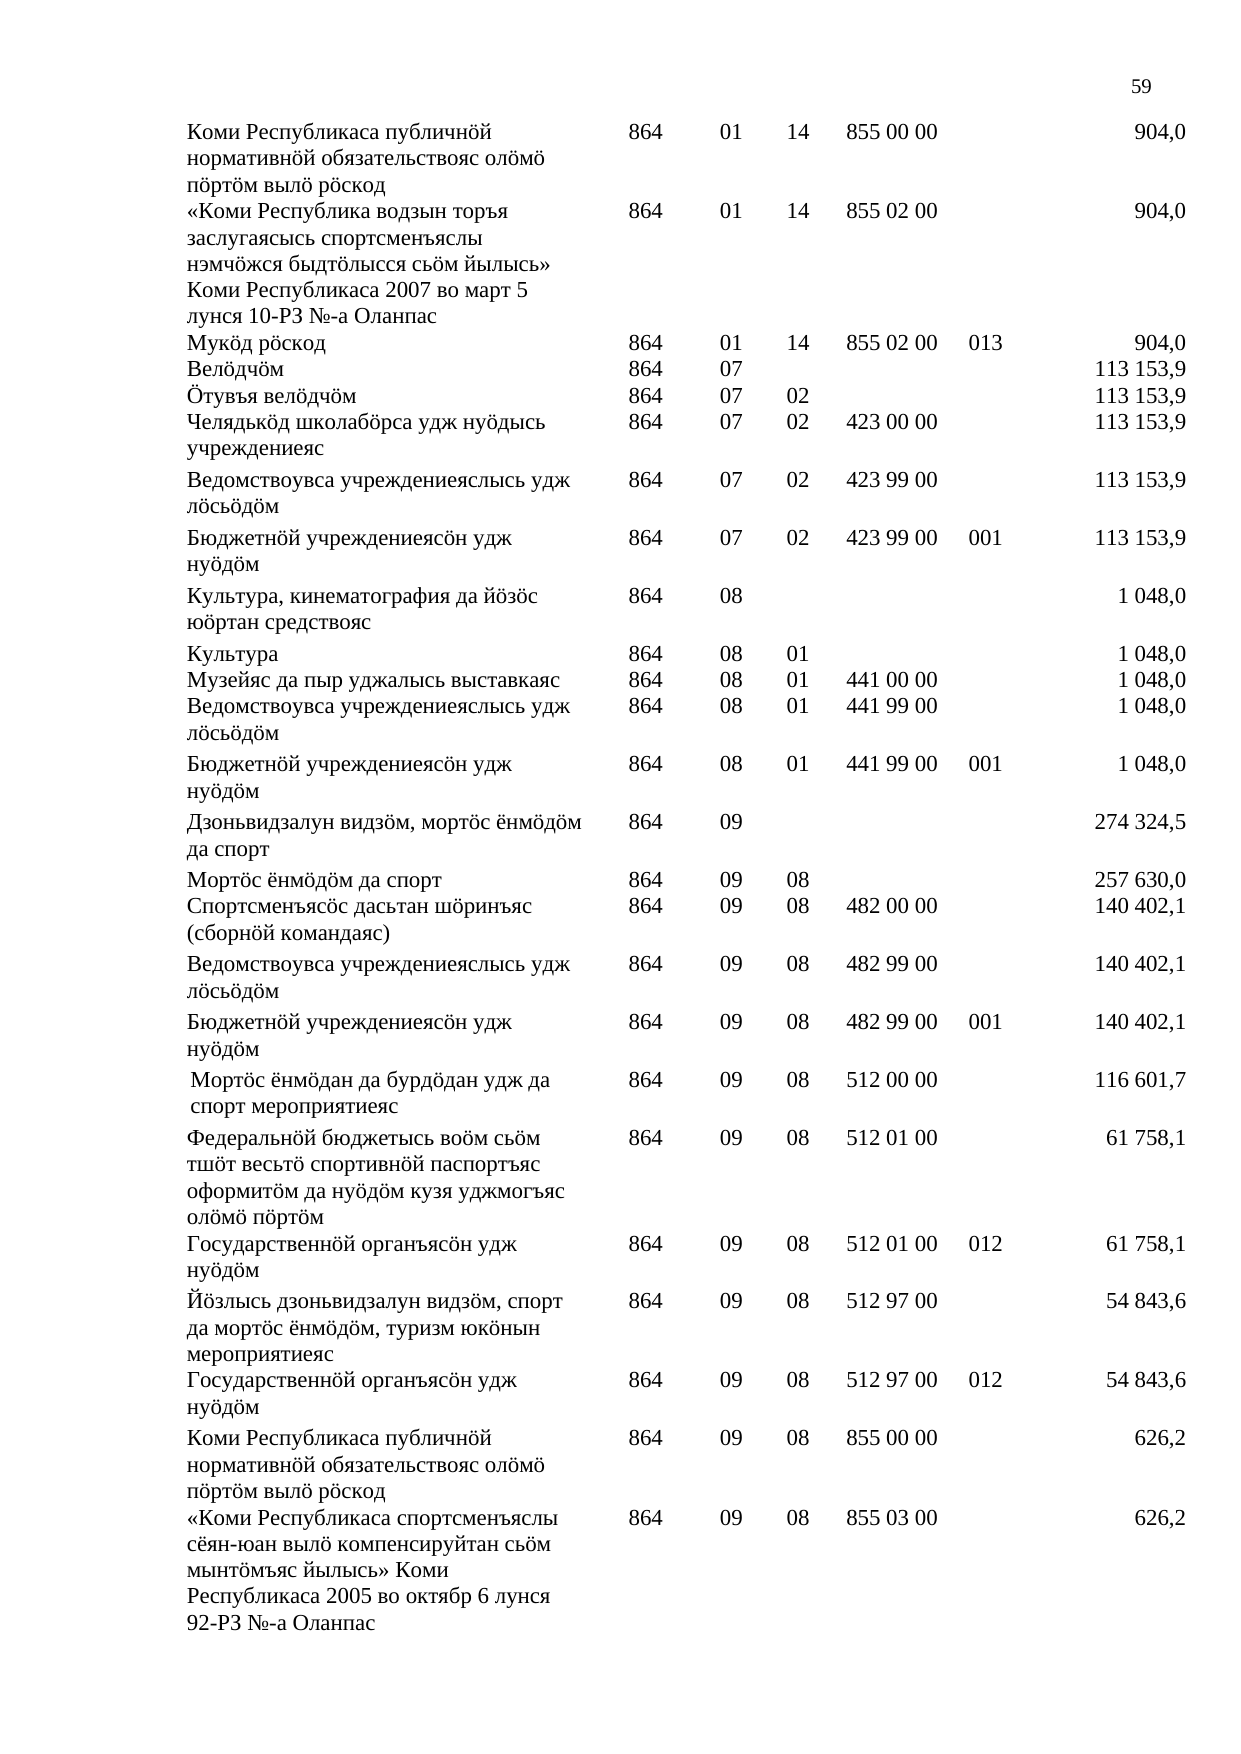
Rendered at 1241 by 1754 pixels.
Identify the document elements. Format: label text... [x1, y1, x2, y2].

table_cell 512 97 00 [836, 1288, 948, 1367]
table_cell [1192, 1008, 1229, 1066]
table_cell Федеральнöй бюджетысь воöм сьöм тшöт весьтö спортивнöй паспортъяс оформитöм да нуöдöм кузя уджмогъяс олöмö пöртöм [181, 1124, 589, 1229]
table_cell 09 [702, 1008, 760, 1066]
table_cell 07 [702, 466, 760, 524]
table_cell 08 [702, 582, 760, 640]
table_cell 113 153,9 [1023, 382, 1192, 408]
table_cell 904,0 [1023, 197, 1192, 329]
table_cell 274 324,5 [1023, 808, 1192, 866]
table_cell 001 [948, 750, 1023, 808]
table_cell 113 153,9 [1023, 408, 1192, 466]
table_cell 512 00 00 [836, 1066, 948, 1124]
table_cell 864 [589, 1066, 702, 1124]
table_cell 09 [702, 1124, 760, 1229]
table_cell [1192, 118, 1229, 197]
table_cell 864 [589, 524, 702, 582]
table_cell Коми Республикаса публичнöй нормативнöй обязательствояс олöмö пöртöм вылö рöскод [181, 118, 589, 197]
table_cell 512 97 00 [836, 1367, 948, 1424]
table_cell 512 01 00 [836, 1124, 948, 1229]
table_cell [948, 1124, 1023, 1229]
table_cell 09 [702, 1066, 760, 1124]
table_cell 013 [948, 329, 1023, 355]
table_cell Культура, кинематография да йöзöс юöртан средствояс [181, 582, 589, 640]
table_cell 08 [760, 950, 836, 1008]
table_cell 140 402,1 [1023, 1008, 1192, 1066]
table_cell [1192, 640, 1229, 666]
table_cell [760, 582, 836, 640]
table_cell 423 00 00 [836, 408, 948, 466]
table_cell [1192, 750, 1229, 808]
table_cell 864 [589, 866, 702, 892]
table_cell 864 [589, 893, 702, 950]
table_cell [948, 382, 1023, 408]
table_cell 08 [760, 1066, 836, 1124]
table_cell 01 [760, 640, 836, 666]
table_cell 482 99 00 [836, 950, 948, 1008]
table_cell Öтувъя велöдчöм [181, 382, 589, 408]
table_cell 02 [760, 408, 836, 466]
table_cell [1192, 950, 1229, 1008]
table_cell Государственнöй органъясöн удж нуöдöм [181, 1230, 589, 1287]
table_cell 02 [760, 382, 836, 408]
table_cell 08 [760, 1367, 836, 1424]
table_cell 864 [589, 382, 702, 408]
table_cell 482 99 00 [836, 1008, 948, 1066]
table_cell [836, 866, 948, 892]
table_cell [948, 808, 1023, 866]
table_cell 626,2 [1023, 1425, 1192, 1503]
table_cell 441 99 00 [836, 693, 948, 750]
table_cell 09 [702, 866, 760, 892]
table_cell 1 048,0 [1023, 582, 1192, 640]
table_cell 864 [589, 1504, 702, 1635]
table_cell 864 [589, 466, 702, 524]
table_cell Мукöд рöскод [181, 329, 589, 355]
table_cell 864 [589, 1230, 702, 1287]
table_cell [1192, 1425, 1229, 1503]
table_cell 113 153,9 [1023, 355, 1192, 382]
table_cell 001 [948, 524, 1023, 582]
table_cell 626,2 [1023, 1504, 1192, 1635]
table_cell 08 [760, 893, 836, 950]
table_cell 864 [589, 808, 702, 866]
table_cell 09 [702, 1230, 760, 1287]
table_cell 864 [589, 693, 702, 750]
table_cell Мортöс ёнмöдöм да спорт [181, 866, 589, 892]
table_cell [1192, 1066, 1229, 1124]
table_cell Мортöс ёнмöдан да бурдöдан удж да спорт мероприятиеяс [181, 1066, 589, 1124]
table_cell [836, 582, 948, 640]
table_cell Дзоньвидзалун видзöм, мортöс ёнмöдöм да спорт [181, 808, 589, 866]
table_cell [948, 582, 1023, 640]
table_cell 14 [760, 197, 836, 329]
table_cell 423 99 00 [836, 466, 948, 524]
table_cell Ведомствоувса учреждениеяслысь удж лöсьöдöм [181, 466, 589, 524]
table_cell [836, 355, 948, 382]
table_cell 07 [702, 355, 760, 382]
table_cell [948, 1066, 1023, 1124]
table_cell [836, 640, 948, 666]
table_cell [948, 893, 1023, 950]
table_cell 54 843,6 [1023, 1367, 1192, 1424]
table_cell Челядькöд школабöрса удж нуöдысь учреждениеяс [181, 408, 589, 466]
table_cell 02 [760, 466, 836, 524]
table_cell [1192, 582, 1229, 640]
table_cell Велöдчöм [181, 355, 589, 382]
table_cell 09 [702, 1288, 760, 1367]
table_cell 07 [702, 408, 760, 466]
table_cell [948, 1288, 1023, 1367]
table_cell «Коми Республикаса спортсменъяслы сёян-юан вылö компенсируйтан сьöм мынтöмъяс йылысь» Коми Республикаса 2005 во октябр 6 лунся 92-РЗ №-а Оланпас [181, 1504, 589, 1635]
table_cell [1192, 808, 1229, 866]
table_cell 864 [589, 950, 702, 1008]
table_cell [1192, 693, 1229, 750]
table_cell 09 [702, 1425, 760, 1503]
table_cell 08 [702, 693, 760, 750]
table_cell [1192, 408, 1229, 466]
table_cell [1192, 1230, 1229, 1287]
table_cell [948, 197, 1023, 329]
table_cell Культура [181, 640, 589, 666]
table_cell 864 [589, 1124, 702, 1229]
table_cell 113 153,9 [1023, 466, 1192, 524]
table_cell 864 [589, 355, 702, 382]
table_cell 512 01 00 [836, 1230, 948, 1287]
table_cell 855 03 00 [836, 1504, 948, 1635]
table_cell Ведомствоувса учреждениеяслысь удж лöсьöдöм [181, 693, 589, 750]
table_cell 864 [589, 408, 702, 466]
table_cell [1192, 1124, 1229, 1229]
table_cell [948, 118, 1023, 197]
table_cell [836, 808, 948, 866]
table_cell 864 [589, 329, 702, 355]
table_cell [948, 408, 1023, 466]
table_cell [948, 1425, 1023, 1503]
table_cell 864 [589, 1367, 702, 1424]
table_cell 07 [702, 524, 760, 582]
table_cell [948, 666, 1023, 692]
table_cell 01 [702, 118, 760, 197]
table_cell Бюджетнöй учреждениеясöн удж нуöдöм [181, 524, 589, 582]
table_cell 61 758,1 [1023, 1230, 1192, 1287]
table_cell 012 [948, 1230, 1023, 1287]
table_cell 09 [702, 950, 760, 1008]
table_cell 09 [702, 1504, 760, 1635]
table_cell Государственнöй органъясöн удж нуöдöм [181, 1367, 589, 1424]
table_cell 08 [702, 666, 760, 692]
table_cell [948, 466, 1023, 524]
table_cell 08 [760, 1504, 836, 1635]
table_cell 07 [702, 382, 760, 408]
table_cell 855 02 00 [836, 197, 948, 329]
table_cell [760, 355, 836, 382]
table_cell 864 [589, 582, 702, 640]
table_cell 01 [760, 666, 836, 692]
table_cell 08 [760, 1288, 836, 1367]
table_cell [1192, 893, 1229, 950]
table_cell 441 99 00 [836, 750, 948, 808]
table_cell 09 [702, 1367, 760, 1424]
table_cell Ведомствоувса учреждениеяслысь удж лöсьöдöм [181, 950, 589, 1008]
table_cell 855 02 00 [836, 329, 948, 355]
table_cell 02 [760, 524, 836, 582]
table_cell [1192, 1288, 1229, 1367]
table_cell 14 [760, 118, 836, 197]
table_cell 08 [760, 866, 836, 892]
table_cell 864 [589, 1008, 702, 1066]
table_cell [760, 808, 836, 866]
table_cell [1192, 197, 1229, 329]
table_cell [948, 950, 1023, 1008]
table_cell [1192, 382, 1229, 408]
table_cell 01 [760, 750, 836, 808]
table_cell 012 [948, 1367, 1023, 1424]
table_cell 257 630,0 [1023, 866, 1192, 892]
table_cell [836, 382, 948, 408]
table_cell 855 00 00 [836, 1425, 948, 1503]
table_cell 864 [589, 197, 702, 329]
table_cell 864 [589, 640, 702, 666]
table_cell «Коми Республика водзын торъя заслугаясысь спортсменъяслы нэмчöжся быдтöлысся сьöм йылысь» Коми Республикаса 2007 во март 5 лунся 10-РЗ №-а Оланпас [181, 197, 589, 329]
table_cell 08 [760, 1124, 836, 1229]
table_cell 1 048,0 [1023, 693, 1192, 750]
table_cell 864 [589, 666, 702, 692]
table_cell [1192, 1504, 1229, 1635]
table_cell 08 [702, 750, 760, 808]
table_cell 08 [702, 640, 760, 666]
table_cell 855 00 00 [836, 118, 948, 197]
table_cell [948, 693, 1023, 750]
table_cell [1192, 1367, 1229, 1424]
table_cell Спортсменъясöс дасьтан шöринъяс (сборнöй командаяс) [181, 893, 589, 950]
table_cell 08 [760, 1008, 836, 1066]
table_cell 1 048,0 [1023, 666, 1192, 692]
table_cell 08 [760, 1425, 836, 1503]
table_cell 001 [948, 1008, 1023, 1066]
table_cell [1192, 866, 1229, 892]
table_cell 864 [589, 750, 702, 808]
table_cell 904,0 [1023, 118, 1192, 197]
table_cell 61 758,1 [1023, 1124, 1192, 1229]
table_cell 113 153,9 [1023, 524, 1192, 582]
table_cell Музейяс да пыр уджалысь выставкаяс [181, 666, 589, 692]
table_cell 441 00 00 [836, 666, 948, 692]
table_cell 140 402,1 [1023, 950, 1192, 1008]
table_cell 904,0 [1023, 329, 1192, 355]
table_cell Бюджетнöй учреждениеясöн удж нуöдöм [181, 1008, 589, 1066]
table_cell [1192, 666, 1229, 692]
table_cell [1192, 329, 1229, 355]
table_cell 14 [760, 329, 836, 355]
table_cell 423 99 00 [836, 524, 948, 582]
table_cell [948, 866, 1023, 892]
table_cell 08 [760, 1230, 836, 1287]
table_cell 864 [589, 1425, 702, 1503]
table_cell 1 048,0 [1023, 750, 1192, 808]
table_cell 09 [702, 808, 760, 866]
table_cell [948, 1504, 1023, 1635]
table_cell [1192, 524, 1229, 582]
table_cell 1 048,0 [1023, 640, 1192, 666]
table_cell [948, 640, 1023, 666]
table_cell 864 [589, 1288, 702, 1367]
table_cell 54 843,6 [1023, 1288, 1192, 1367]
table_cell 116 601,7 [1023, 1066, 1192, 1124]
table_cell [1192, 466, 1229, 524]
table_cell 01 [760, 693, 836, 750]
table_cell 140 402,1 [1023, 893, 1192, 950]
table_cell 01 [702, 329, 760, 355]
table_cell [948, 355, 1023, 382]
table_cell 09 [702, 893, 760, 950]
table_cell [1192, 355, 1229, 382]
table_cell Бюджетнöй учреждениеясöн удж нуöдöм [181, 750, 589, 808]
table_cell Коми Республикаса публичнöй нормативнöй обязательствояс олöмö пöртöм вылö рöскод [181, 1425, 589, 1503]
table_cell Йöзлысь дзоньвидзалун видзöм, спорт да мортöс ёнмöдöм, туризм юкöнын мероприятиеяс [181, 1288, 589, 1367]
table_cell 01 [702, 197, 760, 329]
table_cell 482 00 00 [836, 893, 948, 950]
table_cell 864 [589, 118, 702, 197]
